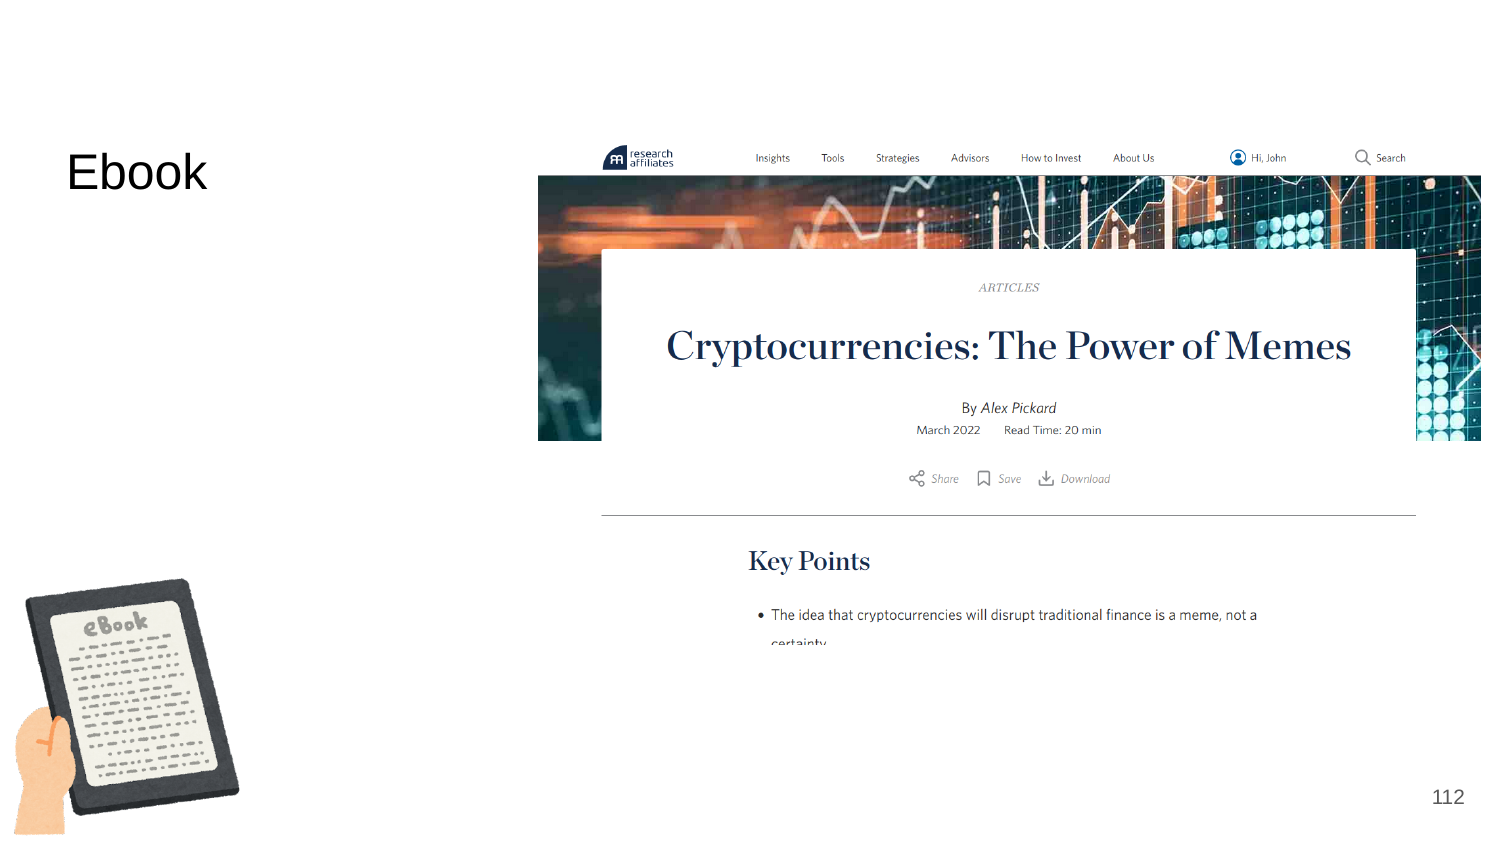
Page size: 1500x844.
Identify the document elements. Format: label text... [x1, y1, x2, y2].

picture [538, 142, 1481, 645]
title Ebook [51, 91, 512, 216]
slide_number [1389, 764, 1480, 830]
picture [0, 573, 251, 844]
